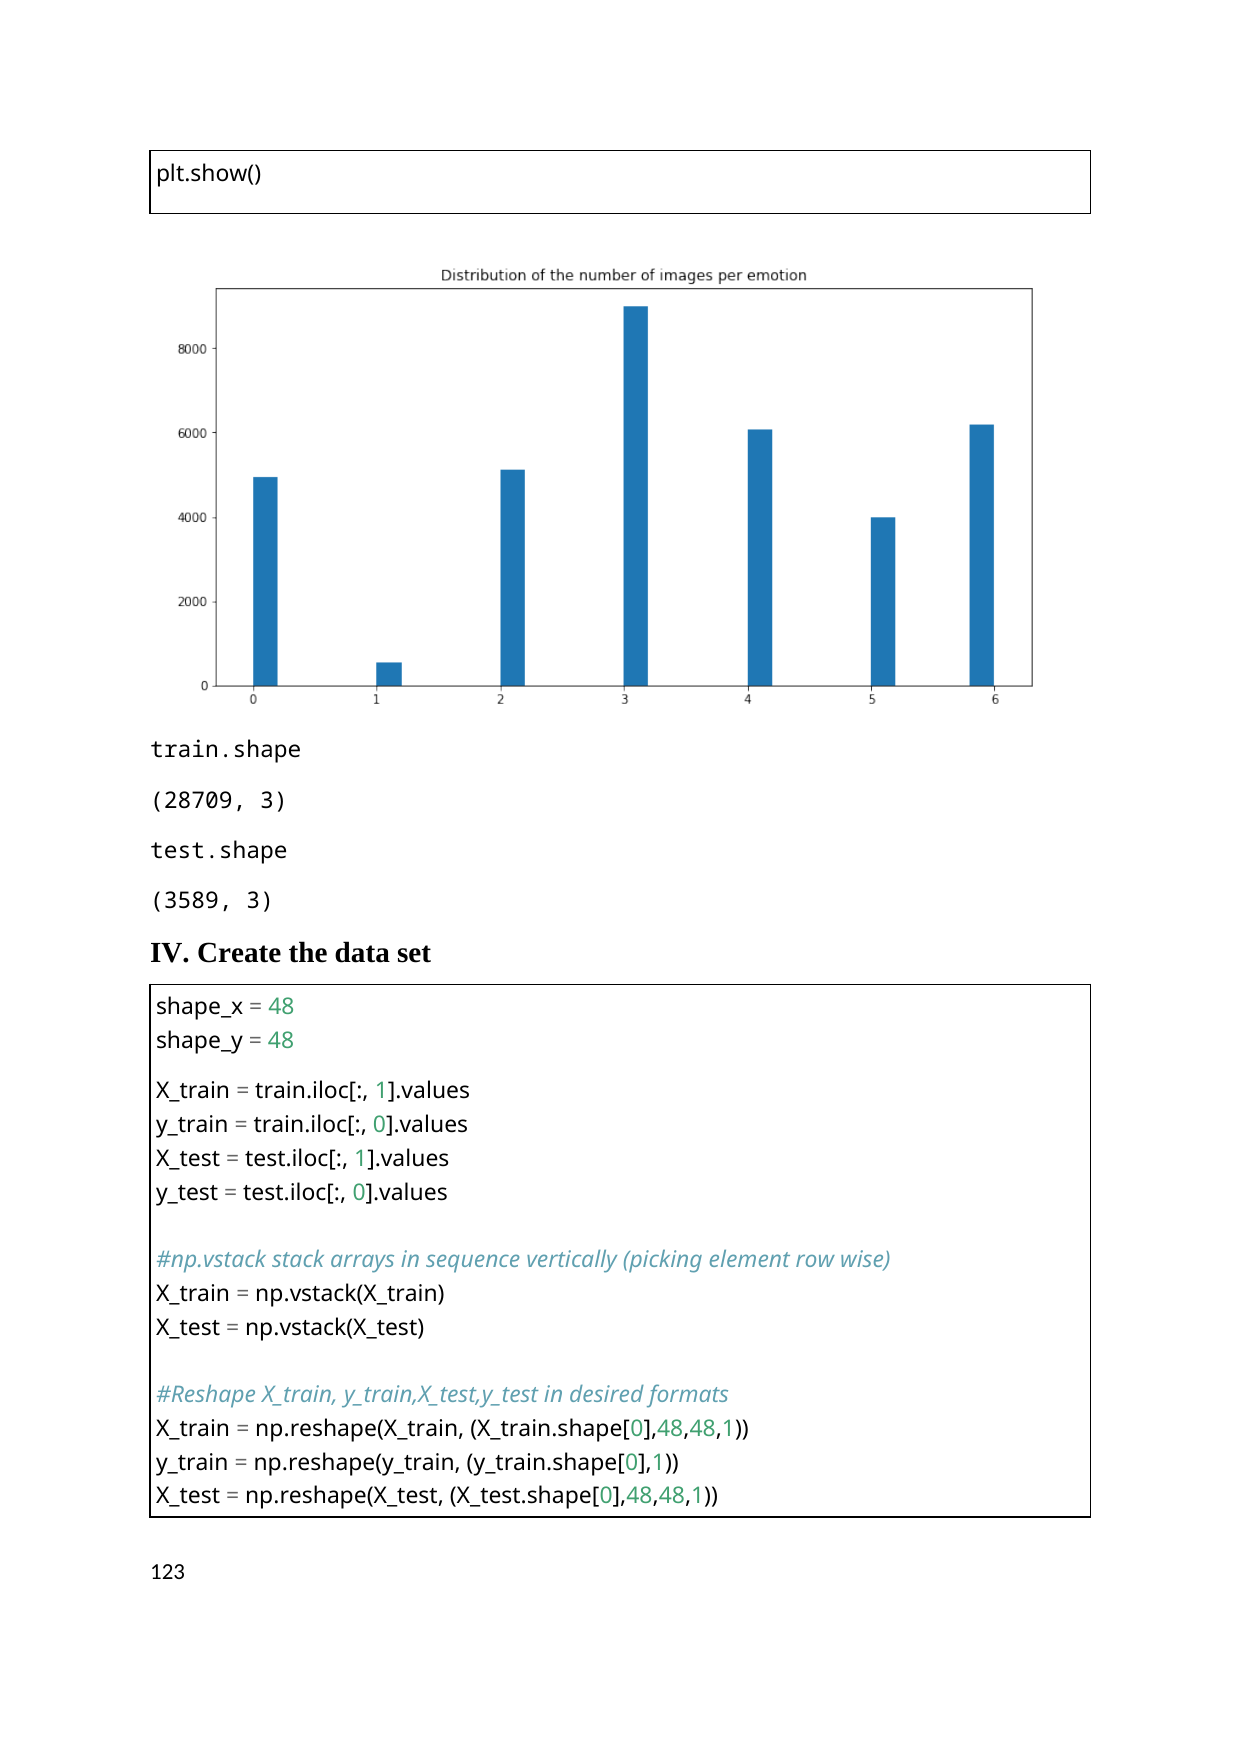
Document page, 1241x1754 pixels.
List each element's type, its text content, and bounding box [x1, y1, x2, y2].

subtitle IV. Create the data set [150, 935, 1090, 968]
table_header plt.show() [151, 151, 1090, 212]
picture [168, 260, 1044, 715]
text (3589, 3) [150, 884, 1090, 916]
text test.shape [150, 834, 1090, 865]
table_header shape_x = 48 shape_y = 48 X_train = train.iloc[:, 1].values y_train = train.iloc[:, 0].values X_test = test.iloc[:, 1].values y_test = test.iloc[:, 0].values #np.vstack stack arrays in sequence vertically (picking element row wise) X_train = np.vstack(X_train) X_test = np.vstack(X_test) #Reshape X_train, y_train,X_test,y_test in desired formats X_train = np.reshape(X_train, (X_train.shape[0],48,48,1)) y_train = np.reshape(y_train, (y_train.shape[0],1)) X_test = np.reshape(X_test, (X_test.shape[0],48,48,1)) [151, 985, 1090, 1516]
text (28709, 3) [150, 783, 1090, 815]
text train.shape [150, 733, 1090, 764]
